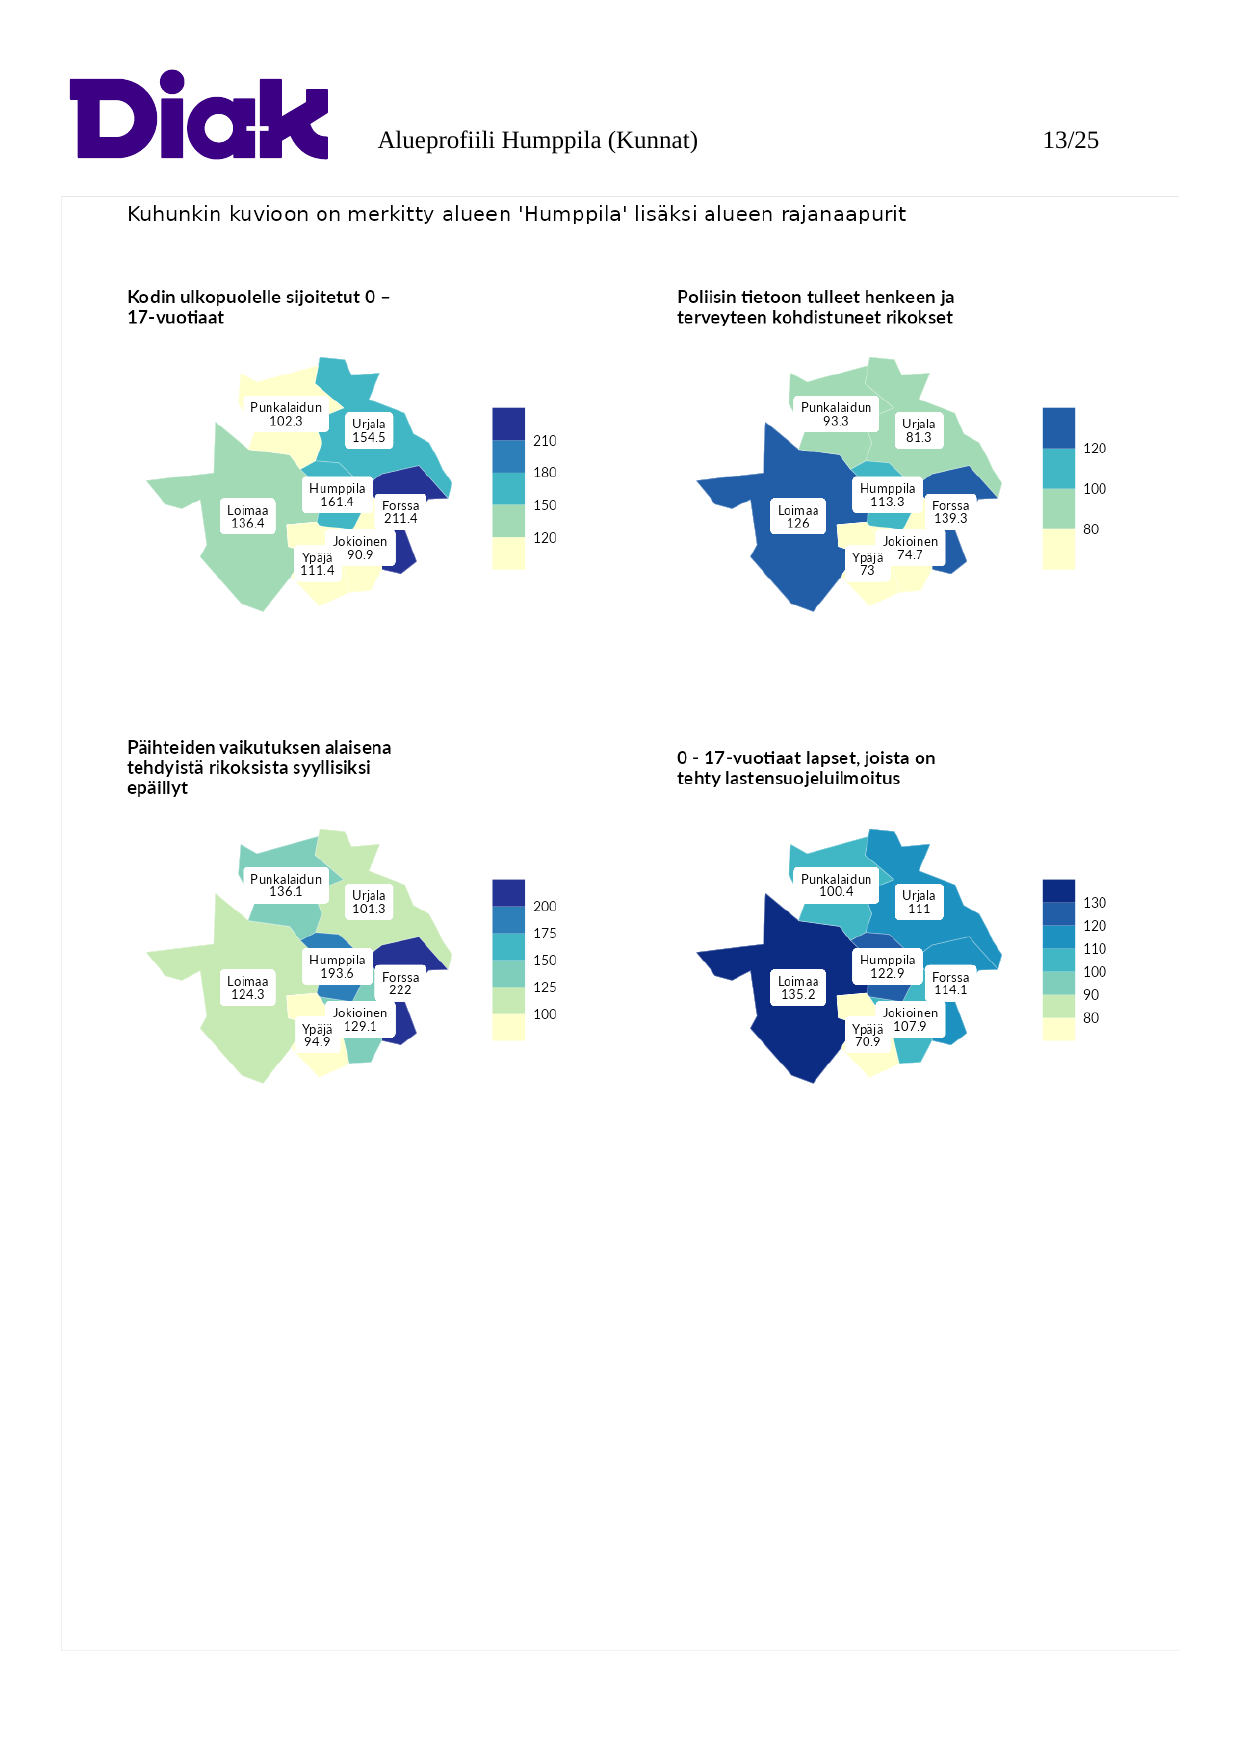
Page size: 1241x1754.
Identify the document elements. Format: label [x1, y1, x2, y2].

picture [61, 196, 1179, 1651]
